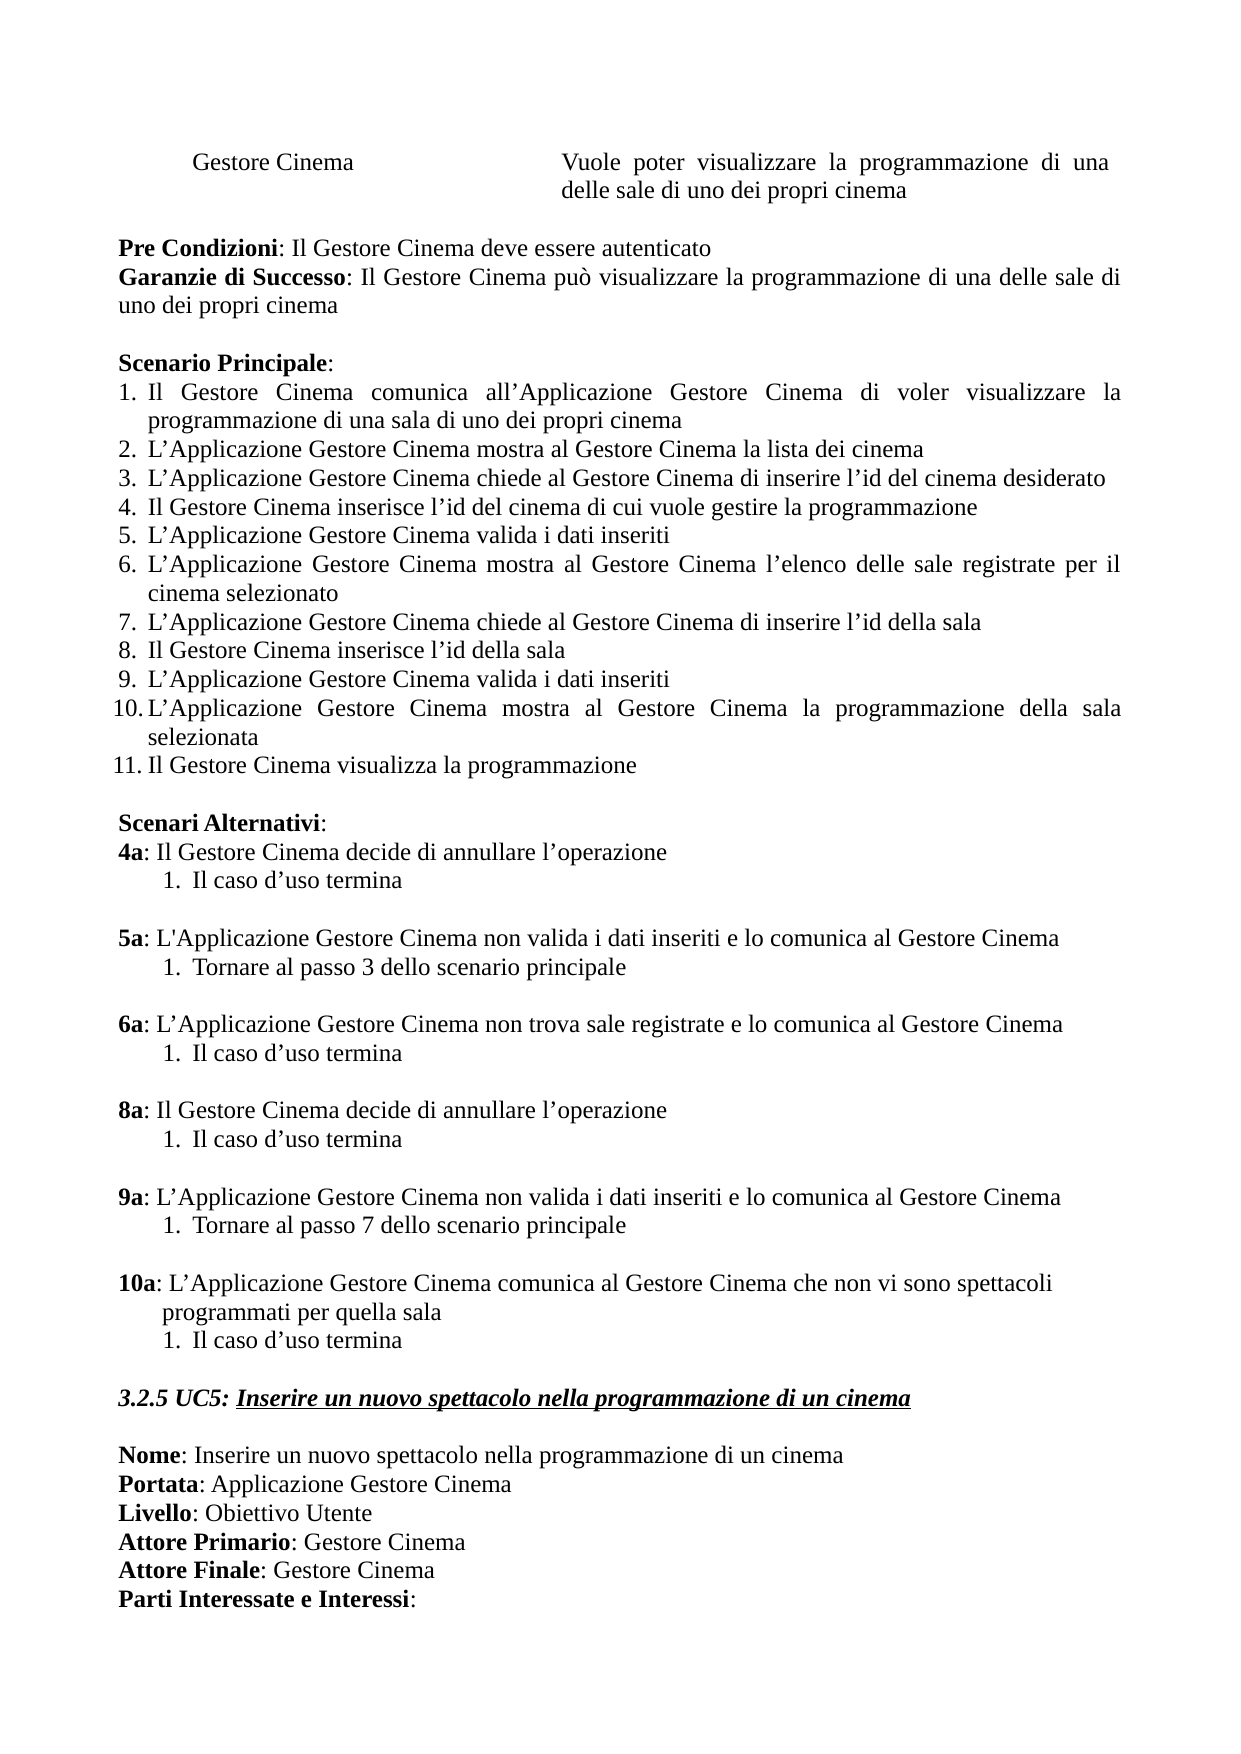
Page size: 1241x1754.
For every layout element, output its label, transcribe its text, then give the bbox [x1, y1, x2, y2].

list Il Gestore Cinema inserisce l’id della sala [118, 636, 1122, 664]
list L’Applicazione Gestore Cinema mostra al Gestore Cinema la programmazione della sala selezionata [112, 693, 1122, 751]
text programmati per quella sala [118, 1297, 1122, 1326]
list Il caso d’uso termina [162, 1124, 1122, 1153]
list Il caso d’uso termina [162, 866, 1122, 894]
text Garanzie di Successo: Il Gestore Cinema può visualizzare la programmazione di una delle sale di uno dei propri cinema [118, 262, 1122, 319]
text Portata: Applicazione Gestore Cinema [118, 1469, 1122, 1498]
text 10a: L’Applicazione Gestore Cinema comunica al Gestore Cinema che non vi sono spettacoli [118, 1268, 1122, 1297]
list L’Applicazione Gestore Cinema mostra al Gestore Cinema l’elenco delle sale registrate per il cinema selezionato [118, 549, 1122, 607]
list Il caso d’uso termina [162, 1038, 1122, 1067]
text 4a: Il Gestore Cinema decide di annullare l’operazione [118, 837, 1122, 866]
list Il Gestore Cinema inserisce l’id del cinema di cui vuole gestire la programmazione [118, 492, 1122, 521]
text 8a: Il Gestore Cinema decide di annullare l’operazione [118, 1096, 1122, 1124]
list L’Applicazione Gestore Cinema valida i dati inseriti [118, 664, 1122, 693]
text Attore Finale: Gestore Cinema [118, 1556, 1122, 1584]
list L’Applicazione Gestore Cinema chiede al Gestore Cinema di inserire l’id della sala [118, 607, 1122, 636]
text Gestore Cinema Vuole poter visualizzare la programmazione di una delle sale di uno dei propri cinema [118, 147, 1122, 204]
list Il caso d’uso termina [162, 1326, 1122, 1354]
text 6a: L’Applicazione Gestore Cinema non trova sale registrate e lo comunica al Gestore Cinema [118, 1009, 1122, 1038]
text Pre Condizioni: Il Gestore Cinema deve essere autenticato [118, 233, 1122, 262]
text Attore Primario: Gestore Cinema [118, 1527, 1122, 1556]
list L’Applicazione Gestore Cinema mostra al Gestore Cinema la lista dei cinema [118, 434, 1122, 463]
list Tornare al passo 7 dello scenario principale [162, 1211, 1122, 1239]
text Livello: Obiettivo Utente [118, 1498, 1122, 1527]
list Tornare al passo 3 dello scenario principale [162, 952, 1122, 981]
text Nome: Inserire un nuovo spettacolo nella programmazione di un cinema [118, 1441, 1122, 1469]
text Scenari Alternativi: [118, 808, 1122, 837]
text Scenario Principale: [118, 348, 1122, 377]
list L’Applicazione Gestore Cinema valida i dati inseriti [118, 521, 1122, 549]
text 9a: L’Applicazione Gestore Cinema non valida i dati inseriti e lo comunica al Gestore Cinema [118, 1182, 1122, 1211]
list L’Applicazione Gestore Cinema chiede al Gestore Cinema di inserire l’id del cinema desiderato [118, 463, 1122, 492]
text Parti Interessate e Interessi: [118, 1584, 1122, 1613]
text 3.2.5 UC5: Inserire un nuovo spettacolo nella programmazione di un cinema [118, 1383, 1122, 1412]
text 5a: L'Applicazione Gestore Cinema non valida i dati inseriti e lo comunica al Gestore Cinema [118, 923, 1122, 952]
list Il Gestore Cinema comunica all’Applicazione Gestore Cinema di voler visualizzare la programmazione di una sala di uno dei propri cinema [118, 377, 1122, 434]
list Il Gestore Cinema visualizza la programmazione [112, 751, 1122, 779]
